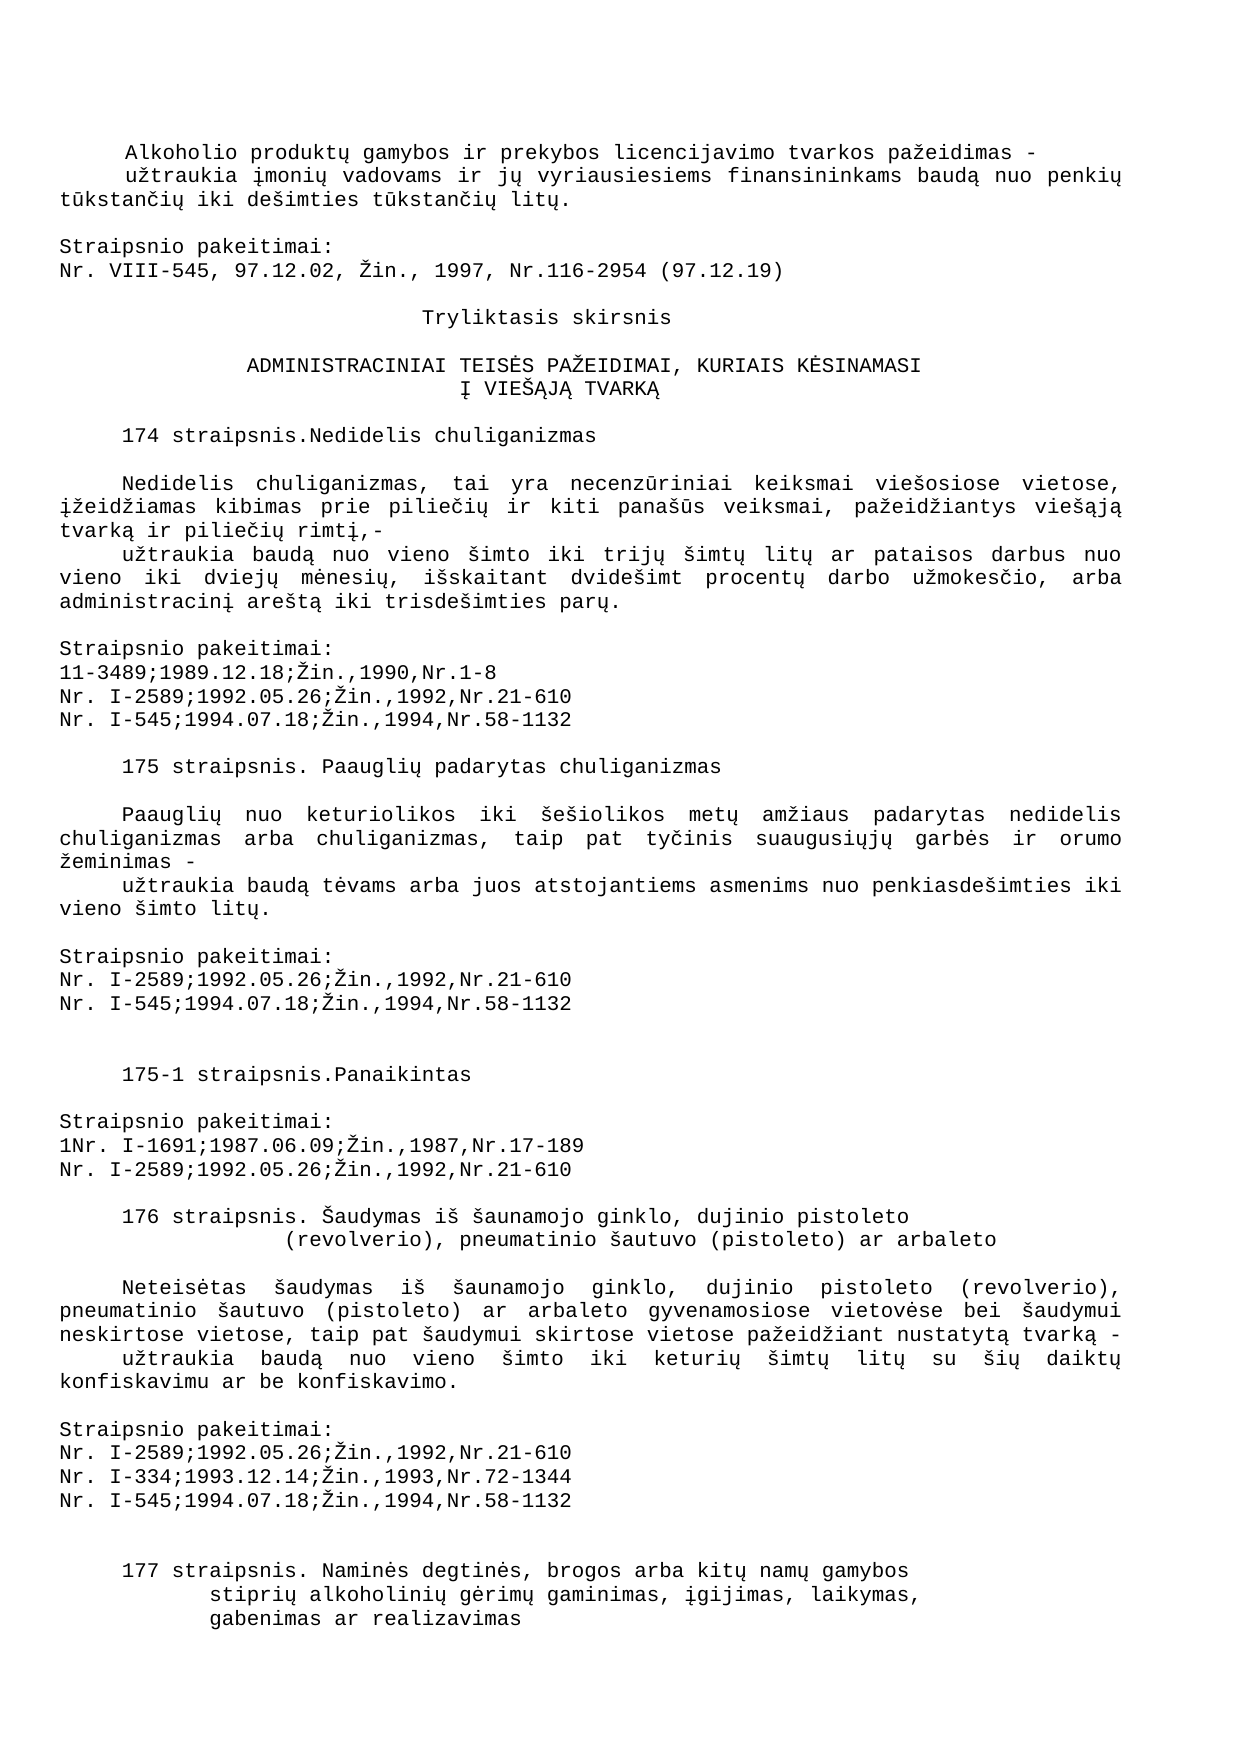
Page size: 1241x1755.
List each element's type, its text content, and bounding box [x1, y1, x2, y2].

text Nr. VIII-545, 97.12.02, Žin., 1997, Nr.116-2954 (97.12.19) [59, 260, 1122, 284]
text 176 straipsnis. Šaudymas iš šaunamojo ginklo, dujinio pistoleto [59, 1206, 1122, 1229]
text Paauglių nuo keturiolikos iki šešiolikos metų amžiaus padarytas nedidelis chuliganizmas arba chuliganizmas, taip pat tyčinis suaugusiųjų garbės ir orumo žeminimas - [59, 804, 1122, 875]
text Nr. I-545;1994.07.18;Žin.,1994,Nr.58-1132 [59, 709, 1122, 733]
text Straipsnio pakeitimai: [59, 638, 1122, 662]
text Nr. I-2589;1992.05.26;Žin.,1992,Nr.21-610 [59, 686, 1122, 709]
text Alkoholio produktų gamybos ir prekybos licencijavimo tvarkos pažeidimas - [59, 142, 1122, 165]
text 177 straipsnis. Naminės degtinės, brogos arba kitų namų gamybos [59, 1561, 1122, 1584]
text 11-3489;1989.12.18;Žin.,1990,Nr.1-8 [59, 662, 1122, 686]
text Nr. I-334;1993.12.14;Žin.,1993,Nr.72-1344 [59, 1466, 1122, 1489]
text Į VIEŠĄJĄ TVARKĄ [59, 378, 1122, 402]
text Nr. I-545;1994.07.18;Žin.,1994,Nr.58-1132 [59, 993, 1122, 1017]
text Tryliktasis skirsnis [59, 307, 1122, 331]
text Nr. I-2589;1992.05.26;Žin.,1992,Nr.21-610 [59, 969, 1122, 993]
text Nr. I-545;1994.07.18;Žin.,1994,Nr.58-1132 [59, 1489, 1122, 1513]
text užtraukia baudą nuo vieno šimto iki trijų šimtų litų ar pataisos darbus nuo vieno iki dviejų mėnesių, išskaitant dvidešimt procentų darbo užmokesčio, arba administracinį areštą iki trisdešimties parų. [59, 544, 1122, 615]
text 175-1 straipsnis.Panaikintas [59, 1064, 1122, 1088]
text užtraukia baudą nuo vieno šimto iki keturių šimtų litų su šių daiktų konfiskavimu ar be konfiskavimo. [59, 1348, 1122, 1395]
text (revolverio), pneumatinio šautuvo (pistoleto) ar arbaleto [59, 1229, 1122, 1253]
text Nr. I-2589;1992.05.26;Žin.,1992,Nr.21-610 [59, 1442, 1122, 1466]
text užtraukia baudą tėvams arba juos atstojantiems asmenims nuo penkiasdešimties iki vieno šimto litų. [59, 875, 1122, 922]
text stiprių alkoholinių gėrimų gaminimas, įgijimas, laikymas, [59, 1584, 1122, 1608]
text Neteisėtas šaudymas iš šaunamojo ginklo, dujinio pistoleto (revolverio), pneumatinio šautuvo (pistoleto) ar arbaleto gyvenamosiose vietovėse bei šaudymui neskirtose vietose, taip pat šaudymui skirtose vietose pažeidžiant nustatytą tvarką - [59, 1277, 1122, 1348]
text Straipsnio pakeitimai: [59, 1419, 1122, 1442]
text Straipsnio pakeitimai: [59, 236, 1122, 260]
text užtraukia įmonių vadovams ir jų vyriausiesiems finansininkams baudą nuo penkių tūkstančių iki dešimties tūkstančių litų. [59, 165, 1122, 213]
text 175 straipsnis. Paauglių padarytas chuliganizmas [59, 757, 1122, 780]
text Nr. I-2589;1992.05.26;Žin.,1992,Nr.21-610 [59, 1158, 1122, 1182]
text Nedidelis chuliganizmas, tai yra necenzūriniai keiksmai viešosiose vietose, įžeidžiamas kibimas prie piliečių ir kiti panašūs veiksmai, pažeidžiantys viešąją tvarką ir piliečių rimtį,- [59, 473, 1122, 544]
text ADMINISTRACINIAI TEISĖS PAŽEIDIMAI, KURIAIS KĖSINAMASI [59, 354, 1122, 378]
text gabenimas ar realizavimas [59, 1608, 1122, 1631]
text 174 straipsnis.Nedidelis chuliganizmas [59, 426, 1122, 449]
text Straipsnio pakeitimai: [59, 1111, 1122, 1135]
text Straipsnio pakeitimai: [59, 946, 1122, 969]
text 1Nr. I-1691;1987.06.09;Žin.,1987,Nr.17-189 [59, 1135, 1122, 1158]
